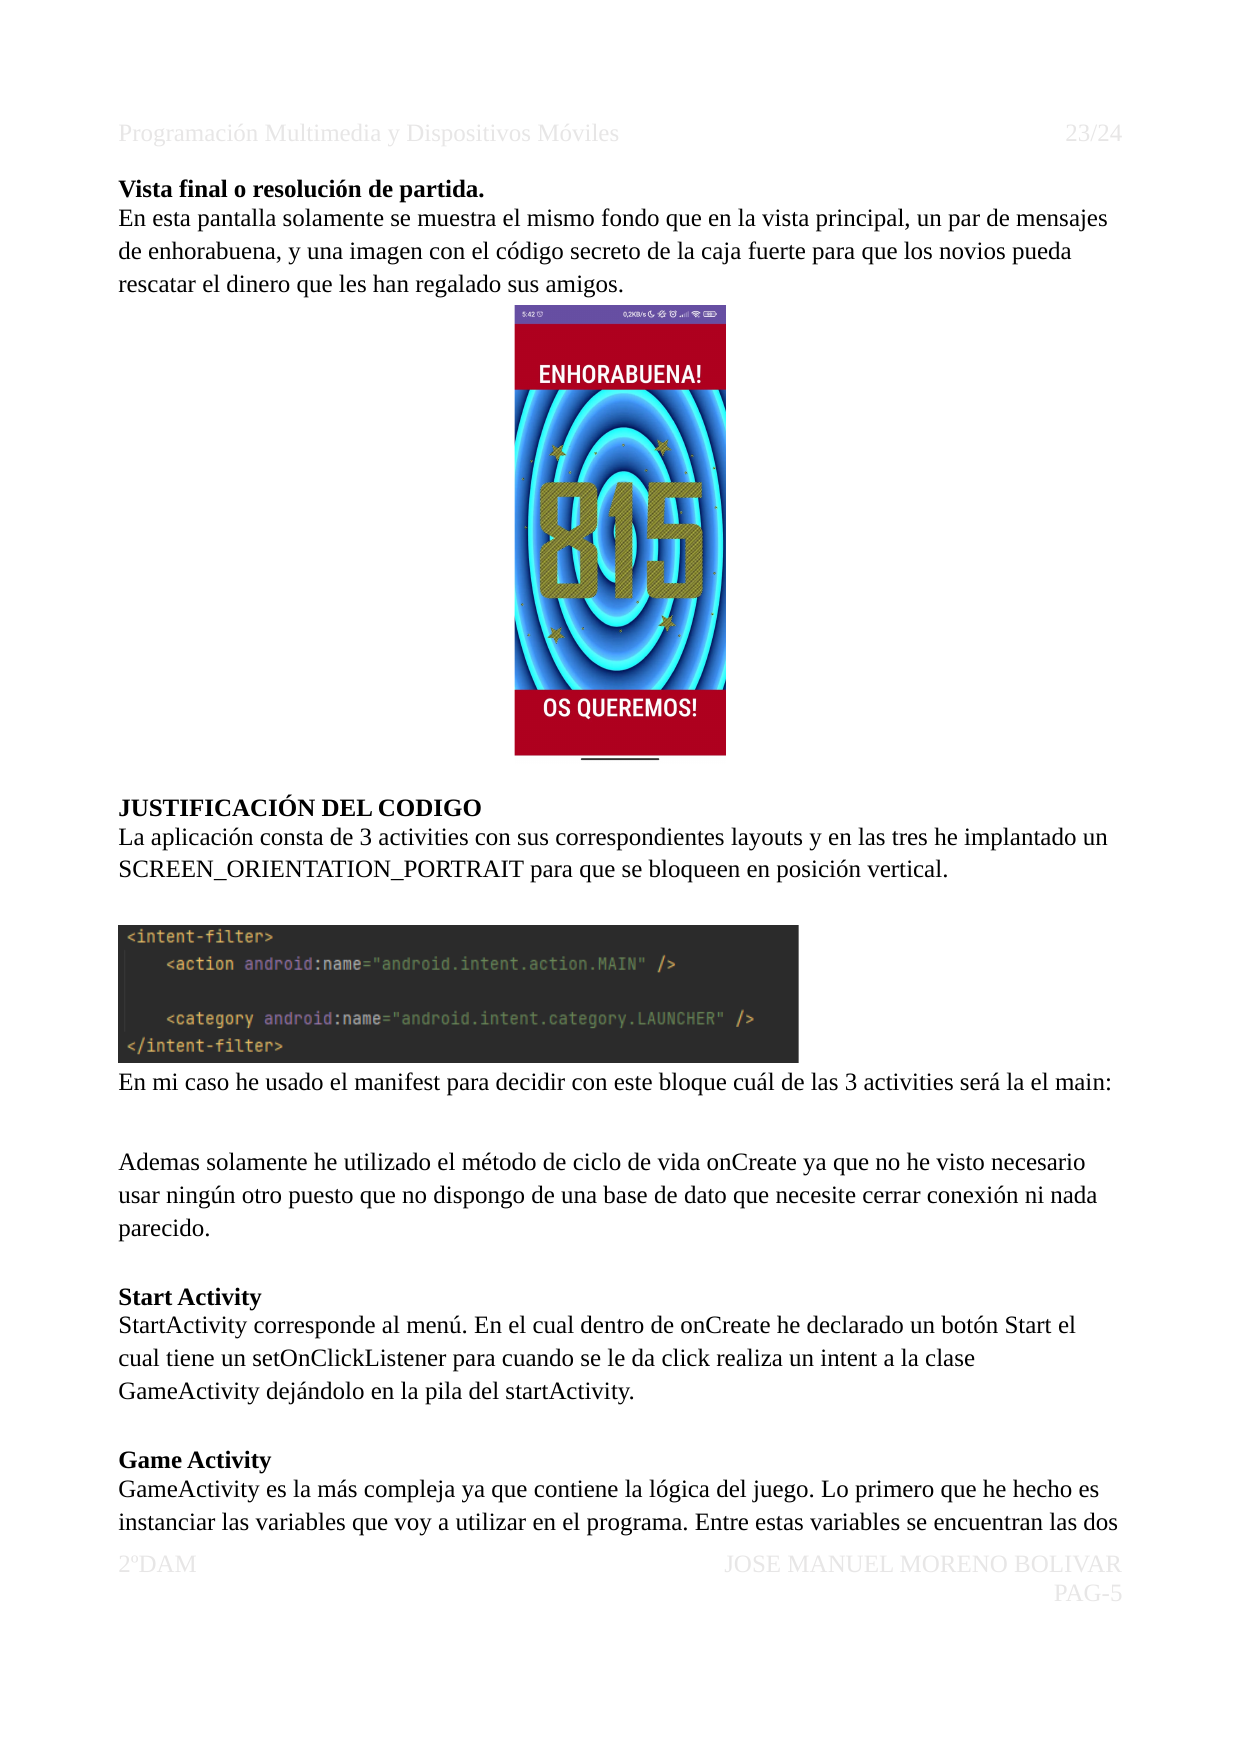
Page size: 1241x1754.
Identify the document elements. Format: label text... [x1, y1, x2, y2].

subtitle Game Activity [118, 1445, 1122, 1474]
text En esta pantalla solamente se muestra el mismo fondo que en la vista principal, un par de mensajes de enhorabuena, y una imagen con el código secreto de la caja fuerte para que los novios pueda rescatar el dinero que les han regalado sus amigos. [118, 203, 1122, 298]
text En mi caso he usado el manifest para decidir con este bloque cuál de las 3 activities será la el main: [118, 902, 1122, 1095]
subtitle Vista final o resolución de partida. [118, 174, 1122, 203]
text StartActivity corresponde al menú. En el cual dentro de onCreate he declarado un botón Start el cual tiene un setOnClickListener para cuando se le da click realiza un intent a la clase GameActivity dejándolo en la pila del startActivity. [118, 1310, 1122, 1405]
text Ademas solamente he utilizado el método de ciclo de vida onCreate ya que no he visto necesario usar ningún otro puesto que no dispongo de una base de dato que necesite cerrar conexión ni nada parecido. [118, 1114, 1122, 1242]
subtitle JUSTIFICACIÓN DEL CODIGO [118, 793, 1122, 822]
text La aplicación consta de 3 activities con sus correspondientes layouts y en las tres he implantado un SCREEN_ORIENTATION_PORTRAIT para que se bloqueen en posición vertical. [118, 822, 1122, 883]
subtitle Start Activity [118, 1282, 1122, 1310]
text GameActivity es la más compleja ya que contiene la lógica del juego. Lo primero que he hecho es instanciar las variables que voy a utilizar en el programa. Entre estas variables se encuentran las dos [118, 1474, 1122, 1535]
